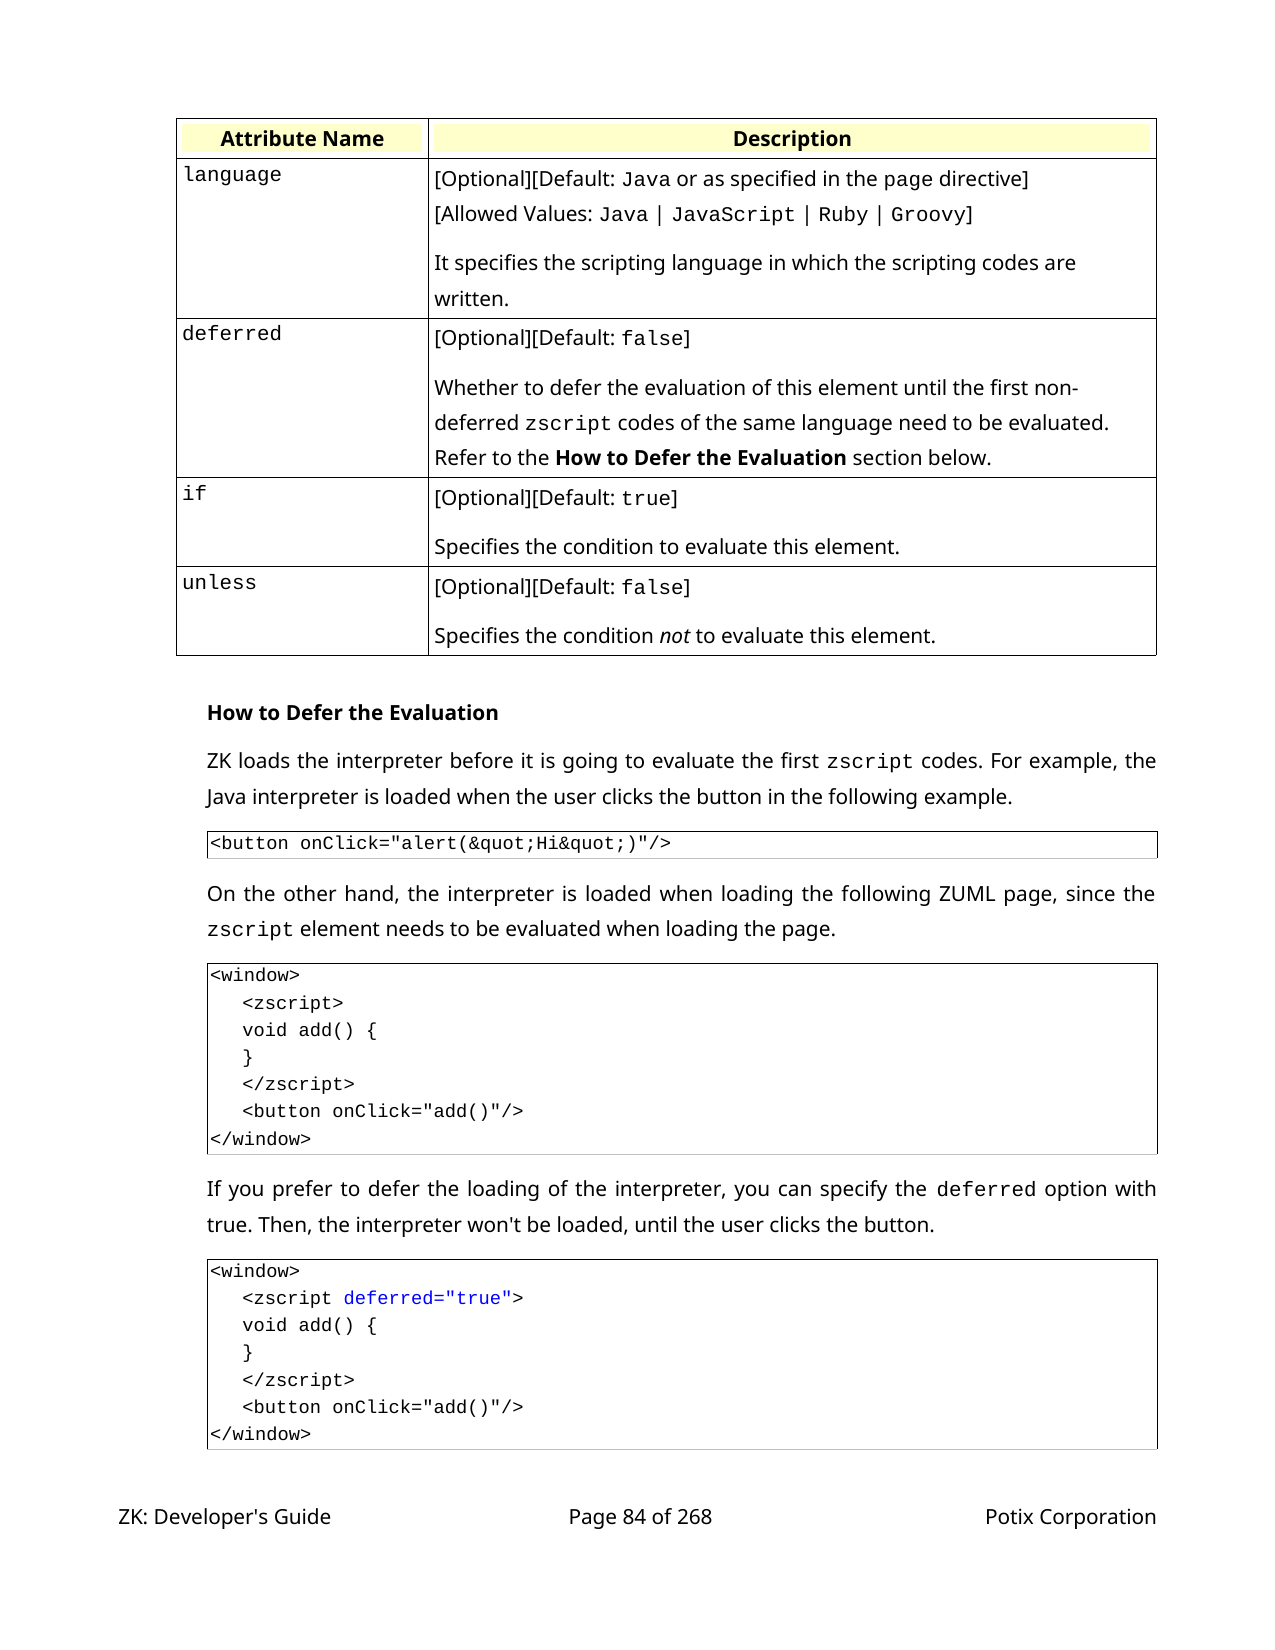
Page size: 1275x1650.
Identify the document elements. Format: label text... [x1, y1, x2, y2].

table_cell if [177, 478, 428, 566]
text </zscript> [208, 1367, 1157, 1392]
text ZK loads the interpreter before it is going to evaluate the first zscript codes. For example, the Java interpreter is loaded when the user clicks the button in the following example. [207, 747, 1157, 810]
text void add() { [208, 1018, 1157, 1042]
table_cell [Optional][Default: false] Whether to defer the evaluation of this element until the first non-deferred zscript codes of the same language need to be evaluated. Refer to the How to Defer the Evaluation section below. [429, 319, 1156, 477]
table_cell language [177, 159, 428, 318]
table_cell [Optional][Default: true] Specifies the condition to evaluate this element. [429, 478, 1156, 566]
table_header Description [429, 119, 1156, 158]
text </zscript> [208, 1072, 1157, 1096]
text } [208, 1045, 1157, 1069]
text <button onClick="alert(&quot;Hi&quot;)"/> [208, 832, 1157, 858]
text </window> [208, 1126, 1157, 1154]
table_cell unless [177, 567, 428, 655]
table_cell [Optional][Default: Java or as specified in the page directive] [Allowed Values: Java | JavaScript | Ruby | Groovy] It specifies the scripting language in which the scripting codes are written. [429, 159, 1156, 318]
text <window> [208, 1260, 1157, 1283]
table_cell deferred [177, 319, 428, 477]
text } [208, 1340, 1157, 1364]
text <button onClick="add()"/> [208, 1395, 1157, 1419]
text void add() { [208, 1313, 1157, 1337]
text On the other hand, the interpreter is loaded when loading the following ZUML page, since the zscript element needs to be evaluated when loading the page. [207, 879, 1157, 943]
table_cell [Optional][Default: false] Specifies the condition not to evaluate this element. [429, 567, 1156, 655]
text <button onClick="add()"/> [208, 1099, 1157, 1123]
table_header Attribute Name [177, 119, 428, 158]
subtitle How to Defer the Evaluation [207, 698, 1157, 726]
text <window> [208, 964, 1157, 988]
text <zscript> [208, 991, 1157, 1015]
text <zscript deferred="true"> [208, 1286, 1157, 1310]
text </window> [208, 1422, 1157, 1449]
text If you prefer to defer the loading of the interpreter, you can specify the deferred option with true. Then, the interpreter won't be loaded, until the user clicks the button. [207, 1174, 1157, 1238]
